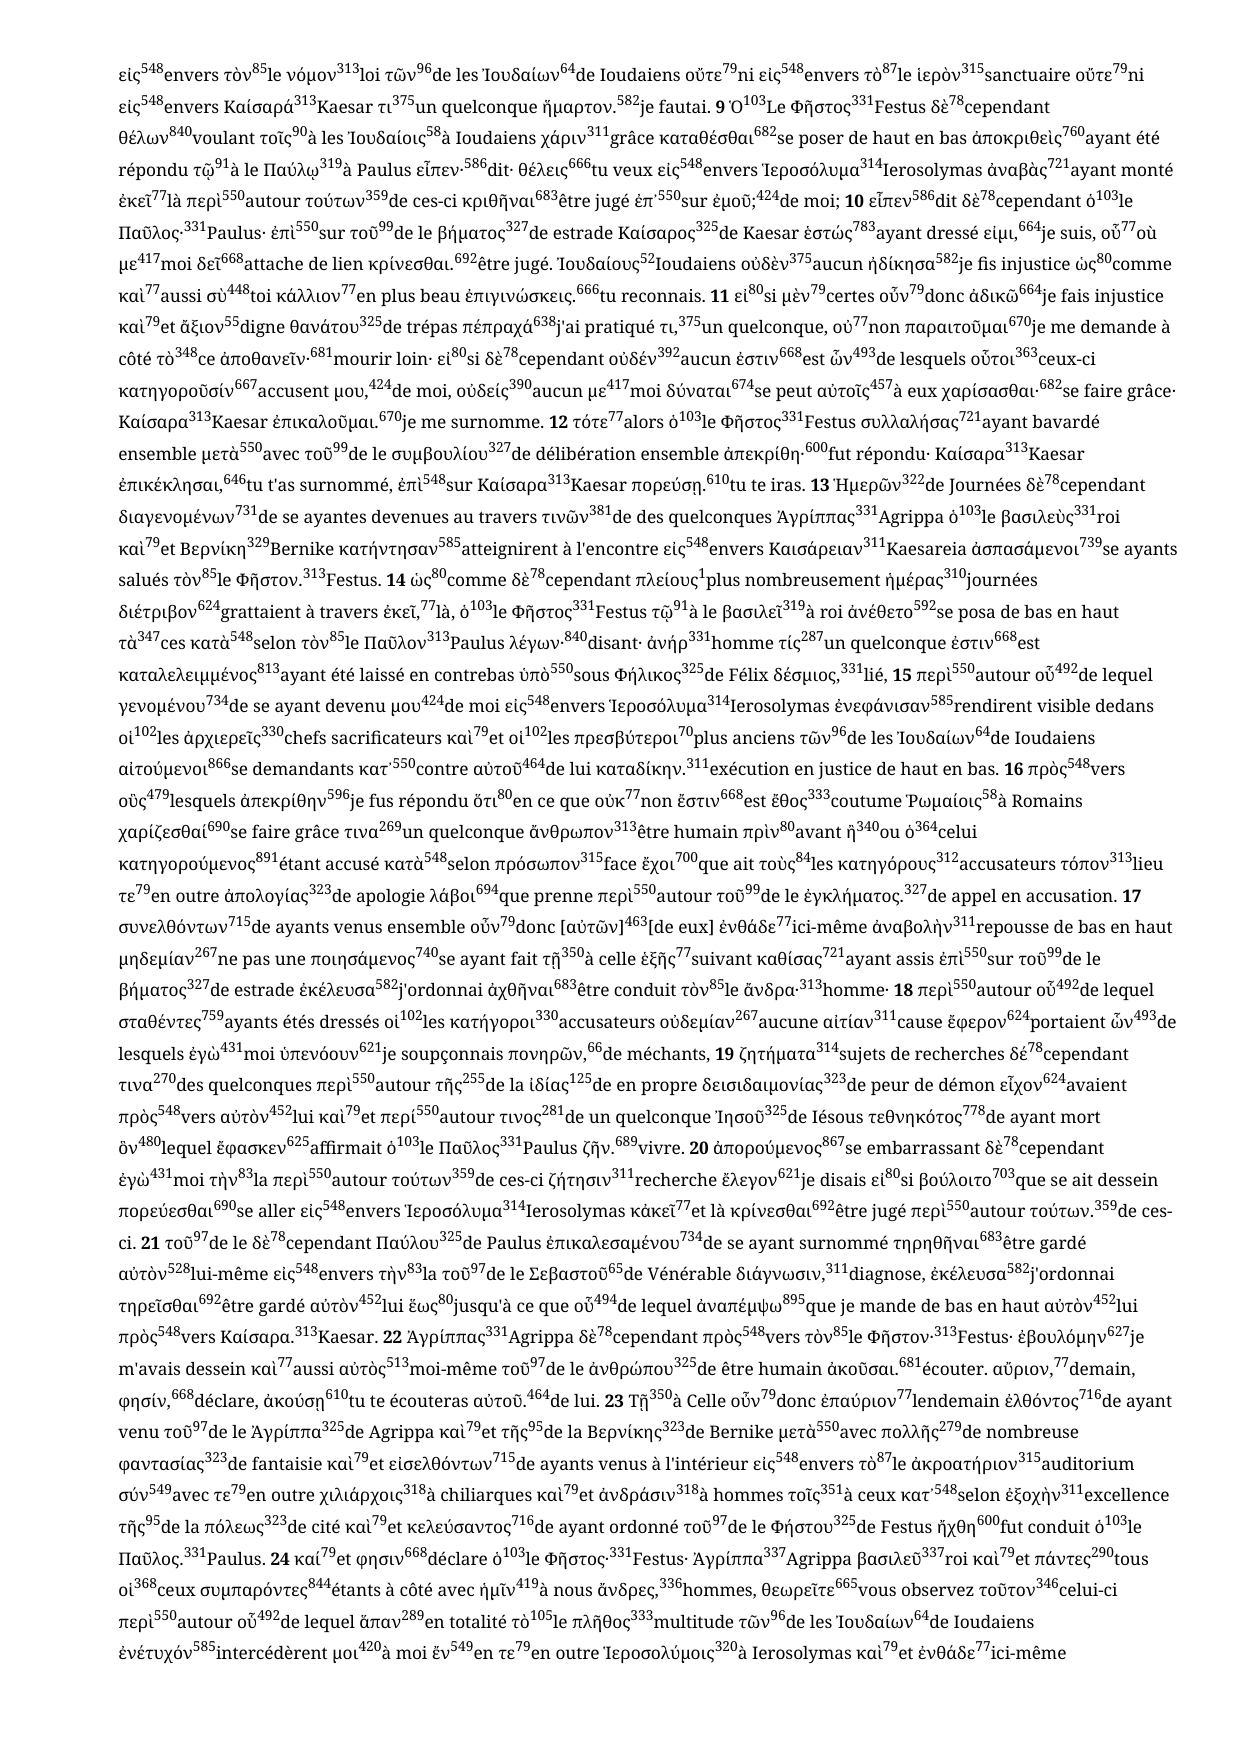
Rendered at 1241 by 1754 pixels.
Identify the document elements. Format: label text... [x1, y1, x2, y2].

text 1 Φῆστος331Festus οὖν79donc ἐπιβὰς721ayant surmonté τῇ89à la ἐπαρχείᾳ317à éparchie μετὰ548après τρεῖς176trois ἡμέρας310journées ἀνέβη586monta εἰς548envers Ἱεροσόλυμα314Ierosolymas ἀπὸ550au loin Καισαρείας,323de Kaesareia, 2 ἐνεφάνισάν585rendirent visible dedans τε79en outre αὐτῷ458à lui οἱ102les ἀρχιερεῖς330chefs sacrificateurs καὶ79et οἱ102les πρῶτοι70premiers τῶν96de les Ἰουδαίων64de Ioudaiens κατὰ550contre τοῦ97de le Παύλου325de Paulus καὶ79et παρεκάλουν624appelaient à côté αὐτὸν452lui 3 αἰτούμενοι866se demandants χάριν311grâce κατ᾽550contre αὐτοῦ464de lui ὅπως77de telle manière que μεταπέμψηται905que se mande au-delà αὐτὸν452lui εἰς548envers Ἰερουσαλήμ,311Ierousalem, ἐνέδραν311embuscade ποιοῦντες839faisants ἀνελεῖν681saisir de bas en haut αὐτὸν452lui κατὰ548selon τὴν83la ὁδόν.311chemin. 4 ὁ364celui μὲν77certes οὖν79donc Φῆστος331Festus ἀπεκρίθη600fut répondu τηρεῖσθαι692être gardé τὸν85le Παῦλον313Paulus εἰς548envers Καισάρειαν,311Kaesareia, ἑαυτὸν528lui-même δὲ78cependant μέλλειν689imminer ἐν549en τάχει321à vitesse ἐκπορεύεσθαι·690se aller au dehors· 5 οἱ102les οὖν79donc ἐν549en ὑμῖν,438à vous, φησίν,668déclare, δυνατοὶ70puissants συγκαταβάντες720ayants descendus ensemble εἴ80si τί392un quelconque ἐστιν668est ἐν549en τῷ91à le ἀνδρὶ319à homme ἄτοπον73déplacé κατηγορείτωσαν571accusent αὐτοῦ.464de lui. 6 Διατρίψας721Ayant gratté à travers δὲ78cependant ἐν549en αὐτοῖς457à eux ἡμέρας310journées οὐ77non πλείους1plus nombreusement ὀκτὼ188de huit ἢ79ou δέκα,188de dix, καταβὰς721ayant descendu εἰς548envers Καισάρειαν,311Kaesareia, τῇ350à celle ἐπαύριον77lendemain καθίσας721ayant assis ἐπὶ550sur τοῦ99de le βήματος327de estrade ἐκέλευσεν586ordonna τὸν85le Παῦλον313Paulus ἀχθῆναι.683être conduit. 7 παραγενομένου734de se ayant devenu à côté δὲ78cependant αὐτοῦ464de lui περιέστησαν585dressèrent autour αὐτὸν452lui οἱ102les ἀπὸ550au loin Ἱεροσολύμων326de Ierosolymas καταβεβηκότες782ayants descendus Ἰουδαῖοι70Ioudaiens πολλὰ270nombreux καὶ79et βαρέα5lourds αἰτιώματα314accusations καταφέροντες839portants de haut en bas ἃ481lesquels οὐκ77non ἴσχυον624avaient la ténacité ἀποδεῖξαι,681montrer loin, 8 τοῦ97de le Παύλου325de Paulus ἀπολογουμένου861de se apologisant ὅτι80en ce que οὔτε79ni εἰς548envers τὸν85le νόμον313loi τῶν96de les Ἰουδαίων64de Ioudaiens οὔτε79ni εἰς548envers τὸ87le ἱερὸν315sanctuaire οὔτε79ni εἰς548envers Καίσαρά313Kaesar τι375un quelconque ἥμαρτον.582je fautai. 9 Ὁ103Le Φῆστος331Festus δὲ78cependant θέλων840voulant τοῖς90à les Ἰουδαίοις58à Ioudaiens χάριν311grâce καταθέσθαι682se poser de haut en bas ἀποκριθεὶς760ayant été répondu τῷ91à le Παύλῳ319à Paulus εἶπεν·586dit· θέλεις666tu veux εἰς548envers Ἱεροσόλυμα314Ierosolymas ἀναβὰς721ayant monté ἐκεῖ77là περὶ550autour τούτων359de ces-ci κριθῆναι683être jugé ἐπ᾽550sur ἐμοῦ;424de moi; 10 εἶπεν586dit δὲ78cependant ὁ103le Παῦλος·331Paulus· ἐπὶ550sur τοῦ99de le βήματος327de estrade Καίσαρος325de Kaesar ἑστώς783ayant dressé εἰμι,664je suis, οὗ77où με417moi δεῖ668attache de lien κρίνεσθαι.692être jugé. Ἰουδαίους52Ioudaiens οὐδὲν375aucun ἠδίκησα582je fis injustice ὡς80comme καὶ77aussi σὺ448toi κάλλιον77en plus beau ἐπιγινώσκεις.666tu reconnais. 11 εἰ80si μὲν79certes οὖν79donc ἀδικῶ664je fais injustice καὶ79et ἄξιον55digne θανάτου325de trépas πέπραχά638j'ai pratiqué τι,375un quelconque, οὐ77non παραιτοῦμαι670je me demande à côté τὸ348ce ἀποθανεῖν·681mourir loin· εἰ80si δὲ78cependant οὐδέν392aucun ἐστιν668est ὧν493de lesquels οὗτοι363ceux-ci κατηγοροῦσίν667accusent μου,424de moi, οὐδείς390aucun με417moi δύναται674se peut αὐτοῖς457à eux χαρίσασθαι·682se faire grâce· Καίσαρα313Kaesar ἐπικαλοῦμαι.670je me surnomme. 12 τότε77alors ὁ103le Φῆστος331Festus συλλαλήσας721ayant bavardé ensemble μετὰ550avec τοῦ99de le συμβουλίου327de délibération ensemble ἀπεκρίθη·600fut répondu· Καίσαρα313Kaesar ἐπικέκλησαι,646tu t'as surnommé, ἐπὶ548sur Καίσαρα313Kaesar πορεύσῃ.610tu te iras. 13 Ἡμερῶν322de Journées δὲ78cependant διαγενομένων731de se ayantes devenues au travers τινῶν381de des quelconques Ἀγρίππας331Agrippa ὁ103le βασιλεὺς331roi καὶ79et Βερνίκη329Bernike κατήντησαν585atteignirent à l'encontre εἰς548envers Καισάρειαν311Kaesareia ἀσπασάμενοι739se ayants salués τὸν85le Φῆστον.313Festus. 14 ὡς80comme δὲ78cependant πλείους1plus nombreusement ἡμέρας310journées διέτριβον624grattaient à travers ἐκεῖ,77là, ὁ103le Φῆστος331Festus τῷ91à le βασιλεῖ319à roi ἀνέθετο592se posa de bas en haut τὰ347ces κατὰ548selon τὸν85le Παῦλον313Paulus λέγων·840disant· ἀνήρ331homme τίς287un quelconque ἐστιν668est καταλελειμμένος813ayant été laissé en contrebas ὑπὸ550sous Φήλικος325de Félix δέσμιος,331lié, 15 περὶ550autour οὗ492de lequel γενομένου734de se ayant devenu μου424de moi εἰς548envers Ἱεροσόλυμα314Ierosolymas ἐνεφάνισαν585rendirent visible dedans οἱ102les ἀρχιερεῖς330chefs sacrificateurs καὶ79et οἱ102les πρεσβύτεροι70plus anciens τῶν96de les Ἰουδαίων64de Ioudaiens αἰτούμενοι866se demandants κατ᾽550contre αὐτοῦ464de lui καταδίκην.311exécution en justice de haut en bas. 16 πρὸς548vers οὓς479lesquels ἀπεκρίθην596je fus répondu ὅτι80en ce que οὐκ77non ἔστιν668est ἔθος333coutume Ῥωμαίοις58à Romains χαρίζεσθαί690se faire grâce τινα269un quelconque ἄνθρωπον313être humain πρὶν80avant ἢ340ou ὁ364celui κατηγορούμενος891étant accusé κατὰ548selon πρόσωπον315face ἔχοι700que ait τοὺς84les κατηγόρους312accusateurs τόπον313lieu τε79en outre ἀπολογίας323de apologie λάβοι694que prenne περὶ550autour τοῦ99de le ἐγκλήματος.327de appel en accusation. 17 συνελθόντων715de ayants venus ensemble οὖν79donc [αὐτῶν]463[de eux] ἐνθάδε77ici-même ἀναβολὴν311repousse de bas en haut μηδεμίαν267ne pas une ποιησάμενος740se ayant fait τῇ350à celle ἑξῆς77suivant καθίσας721ayant assis ἐπὶ550sur τοῦ99de le βήματος327de estrade ἐκέλευσα582j'ordonnai ἀχθῆναι683être conduit τὸν85le ἄνδρα·313homme· 18 περὶ550autour οὗ492de lequel σταθέντες759ayants étés dressés οἱ102les κατήγοροι330accusateurs οὐδεμίαν267aucune αἰτίαν311cause ἔφερον624portaient ὧν493de lesquels ἐγὼ431moi ὑπενόουν621je soupçonnais πονηρῶν,66de méchants, 19 ζητήματα314sujets de recherches δέ78cependant τινα270des quelconques περὶ550autour τῆς255de la ἰδίας125de en propre δεισιδαιμονίας323de peur de démon εἶχον624avaient πρὸς548vers αὐτὸν452lui καὶ79et περί550autour τινος281de un quelconque Ἰησοῦ325de Iésous τεθνηκότος778de ayant mort ὃν480lequel ἔφασκεν625affirmait ὁ103le Παῦλος331Paulus ζῆν.689vivre. 20 ἀπορούμενος867se embarrassant δὲ78cependant ἐγὼ431moi τὴν83la περὶ550autour τούτων359de ces-ci ζήτησιν311recherche ἔλεγον621je disais εἰ80si βούλοιτο703que se ait dessein πορεύεσθαι690se aller εἰς548envers Ἱεροσόλυμα314Ierosolymas κἀκεῖ77et là κρίνεσθαι692être jugé περὶ550autour τούτων.359de ces-ci. 21 τοῦ97de le δὲ78cependant Παύλου325de Paulus ἐπικαλεσαμένου734de se ayant surnommé τηρηθῆναι683être gardé αὐτὸν528lui-même εἰς548envers τὴν83la τοῦ97de le Σεβαστοῦ65de Vénérable διάγνωσιν,311diagnose, ἐκέλευσα582j'ordonnai τηρεῖσθαι692être gardé αὐτὸν452lui ἕως80jusqu'à ce que οὗ494de lequel ἀναπέμψω895que je mande de bas en haut αὐτὸν452lui πρὸς548vers Καίσαρα.313Kaesar. 22 Ἀγρίππας331Agrippa δὲ78cependant πρὸς548vers τὸν85le Φῆστον·313Festus· ἐβουλόμην627je m'avais dessein καὶ77aussi αὐτὸς513moi-même τοῦ97de le ἀνθρώπου325de être humain ἀκοῦσαι.681écouter. αὔριον,77demain, φησίν,668déclare, ἀκούσῃ610tu te écouteras αὐτοῦ.464de lui. 23 Τῇ350à Celle οὖν79donc ἐπαύριον77lendemain ἐλθόντος716de ayant venu τοῦ97de le Ἀγρίππα325de Agrippa καὶ79et τῆς95de la Βερνίκης323de Bernike μετὰ550avec πολλῆς279de nombreuse φαντασίας323de fantaisie καὶ79et εἰσελθόντων715de ayants venus à l'intérieur εἰς548envers τὸ87le ἀκροατήριον315auditorium σύν549avec τε79en outre χιλιάρχοις318à chiliarques καὶ79et ἀνδράσιν318à hommes τοῖς351à ceux κατ᾽548selon ἐξοχὴν311excellence τῆς95de la πόλεως323de cité καὶ79et κελεύσαντος716de ayant ordonné τοῦ97de le Φήστου325de Festus ἤχθη600fut conduit ὁ103le Παῦλος.331Paulus. 24 καί79et φησιν668déclare ὁ103le Φῆστος·331Festus· Ἀγρίππα337Agrippa βασιλεῦ337roi καὶ79et πάντες290tous οἱ368ceux συμπαρόντες844étants à côté avec ἡμῖν419à nous ἄνδρες,336hommes, θεωρεῖτε665vous observez τοῦτον346celui-ci περὶ550autour οὗ492de lequel ἅπαν289en totalité τὸ105le πλῆθος333multitude τῶν96de les Ἰουδαίων64de Ioudaiens ἐνέτυχόν585intercédèrent μοι420à moi ἔν549en τε79en outre Ἱεροσολύμοις320à Ierosolymas καὶ79et ἐνθάδε77ici-même βοῶντες839beuglants μὴ77ne pas δεῖν689attacher de lien αὐτὸν452lui ζῆν689vivre μηκέτι.77ne pas plus. 25 ἐγὼ431moi δὲ78cependant κατελαβόμην588je me pris de haut en bas μηδὲν375ne pas un ἄξιον55digne αὐτὸν452lui θανάτου325de trépas πεπραχέναι,686avoir pratiqué, αὐτοῦ537de lui-même δὲ78cependant τούτου358de celui-ci ἐπικαλεσαμένου734de se ayant surnommé τὸν85le Σεβαστὸν53Vénérable ἔκρινα582je jugeai πέμπειν.689mander. 26 περὶ550autour οὗ492de lequel ἀσφαλές55sécurisant τι271un quelconque γράψαι681grapher τῷ251à le κυρίῳ319à Maître οὐκ77non ἔχω,664j'ai, διὸ79c'est pourquoi προήγαγον582je menai devant αὐτὸν452lui ἐφ᾽550sur ὑμῶν441de vous καὶ79et μάλιστα77surtout ἐπὶ550sur σοῦ,442de toi, βασιλεῦ337roi Ἀγρίππα,337Agrippa, ὅπως80de telle manière que τῆς95de la ἀνακρίσεως323de jugement de bas en haut γενομένης732de se ayante devenue σχῶ895que j'aie τί375un quelconque γράψω·895que je graphe· 27 ἄλογον49sans discours γάρ79car μοι420à moi δοκεῖ668estime πέμποντα822mandant δέσμιον313lié μὴ77ne pas καὶ77aussi τὰς82les κατ᾽550contre αὐτοῦ464de lui αἰτίας310causes σημᾶναι.681signifier. [118, 59, 1181, 1665]
